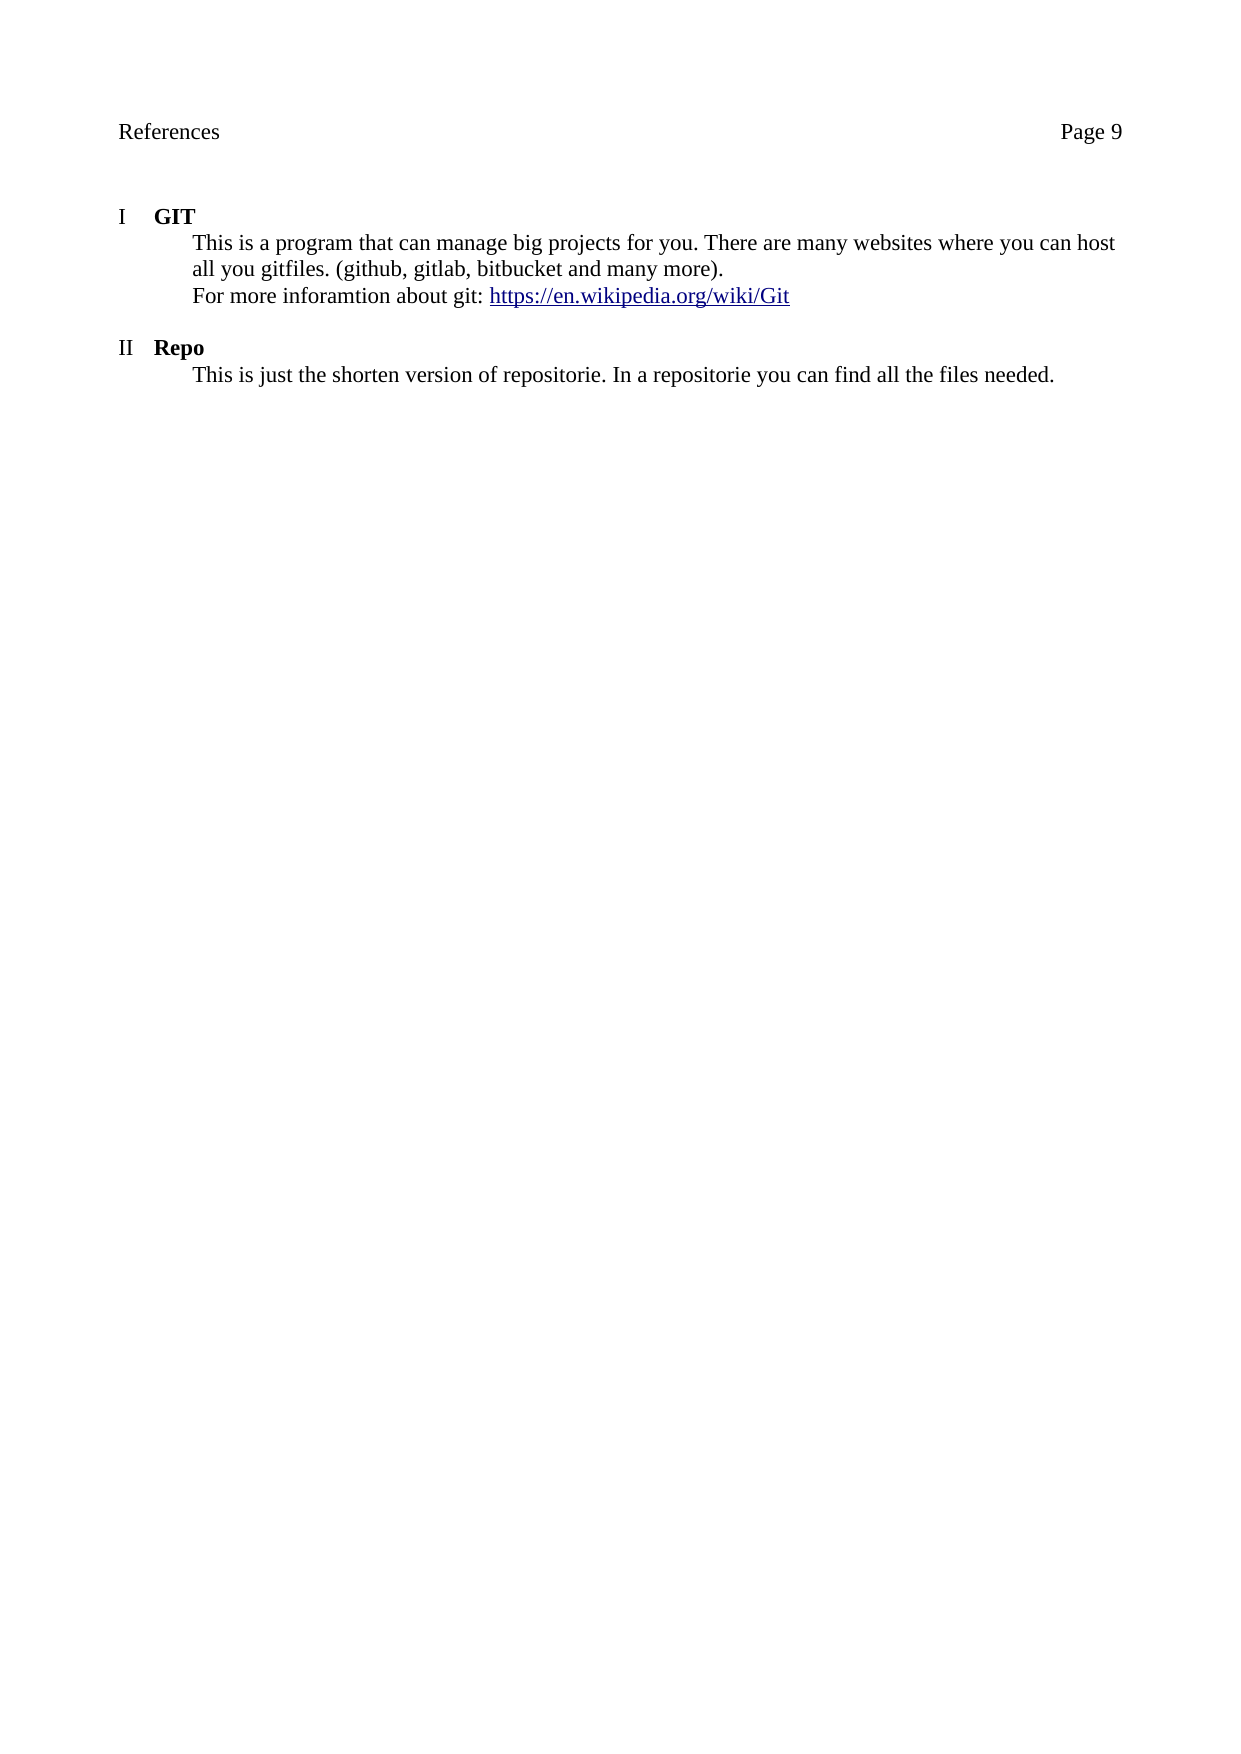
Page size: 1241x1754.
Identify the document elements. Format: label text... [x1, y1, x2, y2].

text For more inforamtion about git: https://en.wikipedia.org/wiki/Git [192, 282, 1122, 308]
text This is a program that can manage big projects for you. There are many websites where you can host all you gitfiles. (github, gitlab, bitbucket and many more). [192, 229, 1122, 282]
text Repo [118, 334, 1122, 361]
text This is just the shorten version of repositorie. In a repositorie you can find all the files needed. [192, 361, 1122, 387]
text GIT [118, 203, 1122, 229]
